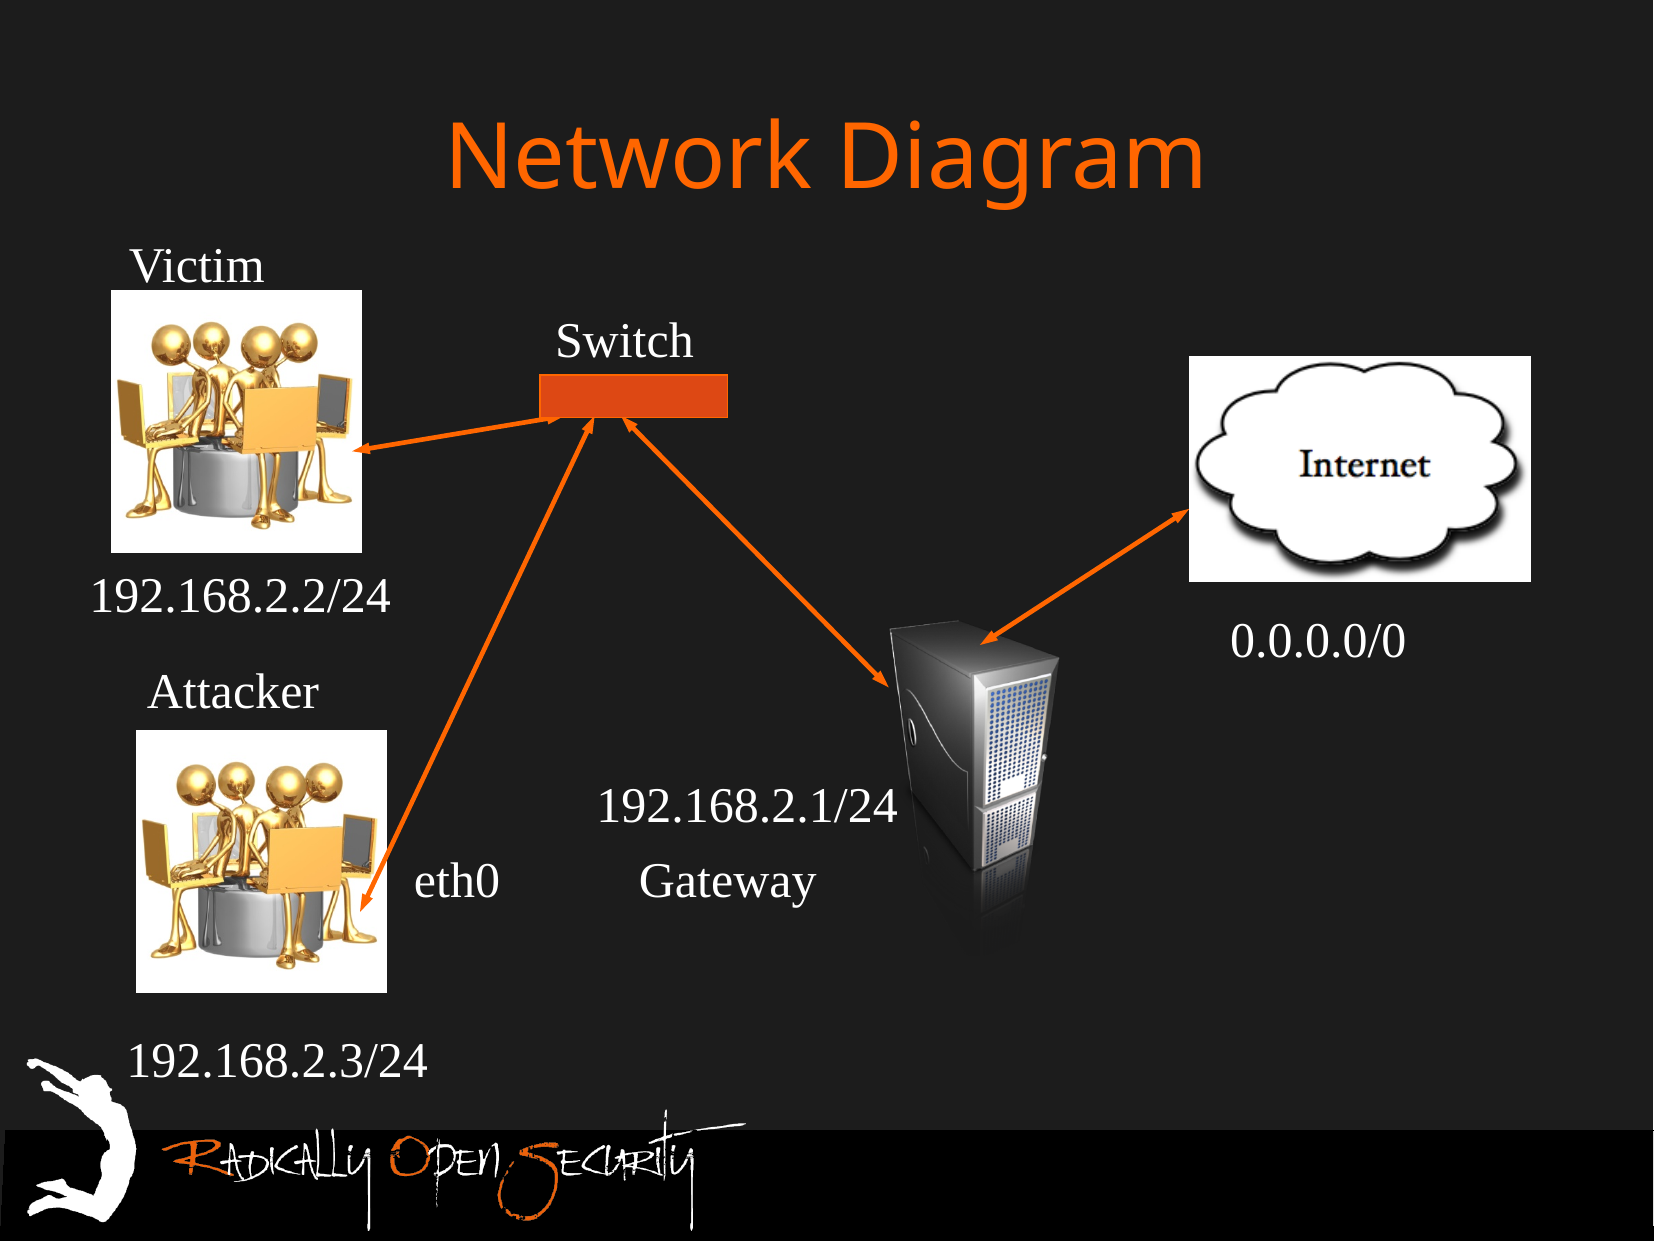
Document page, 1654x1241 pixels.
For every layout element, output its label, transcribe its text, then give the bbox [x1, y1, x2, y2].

picture [136, 730, 387, 960]
text_box 0.0.0.0/0 [1215, 599, 1455, 676]
text_box [540, 375, 728, 417]
text_box 192.168.2.1/24 [581, 704, 916, 841]
picture [111, 301, 362, 495]
picture [0, 1022, 778, 1241]
text_box Switch [540, 299, 715, 376]
text_box 192.168.2.2/24 [74, 495, 409, 631]
text_box 192.168.2.3/24 [111, 960, 446, 1096]
text_box Gateway [611, 840, 946, 916]
text_box eth0 [386, 840, 556, 916]
title Network Diagram [82, 49, 1571, 257]
text_box Victim [101, 224, 436, 301]
text_box Attacker [119, 650, 453, 726]
picture [888, 619, 1060, 957]
picture [1189, 356, 1531, 582]
